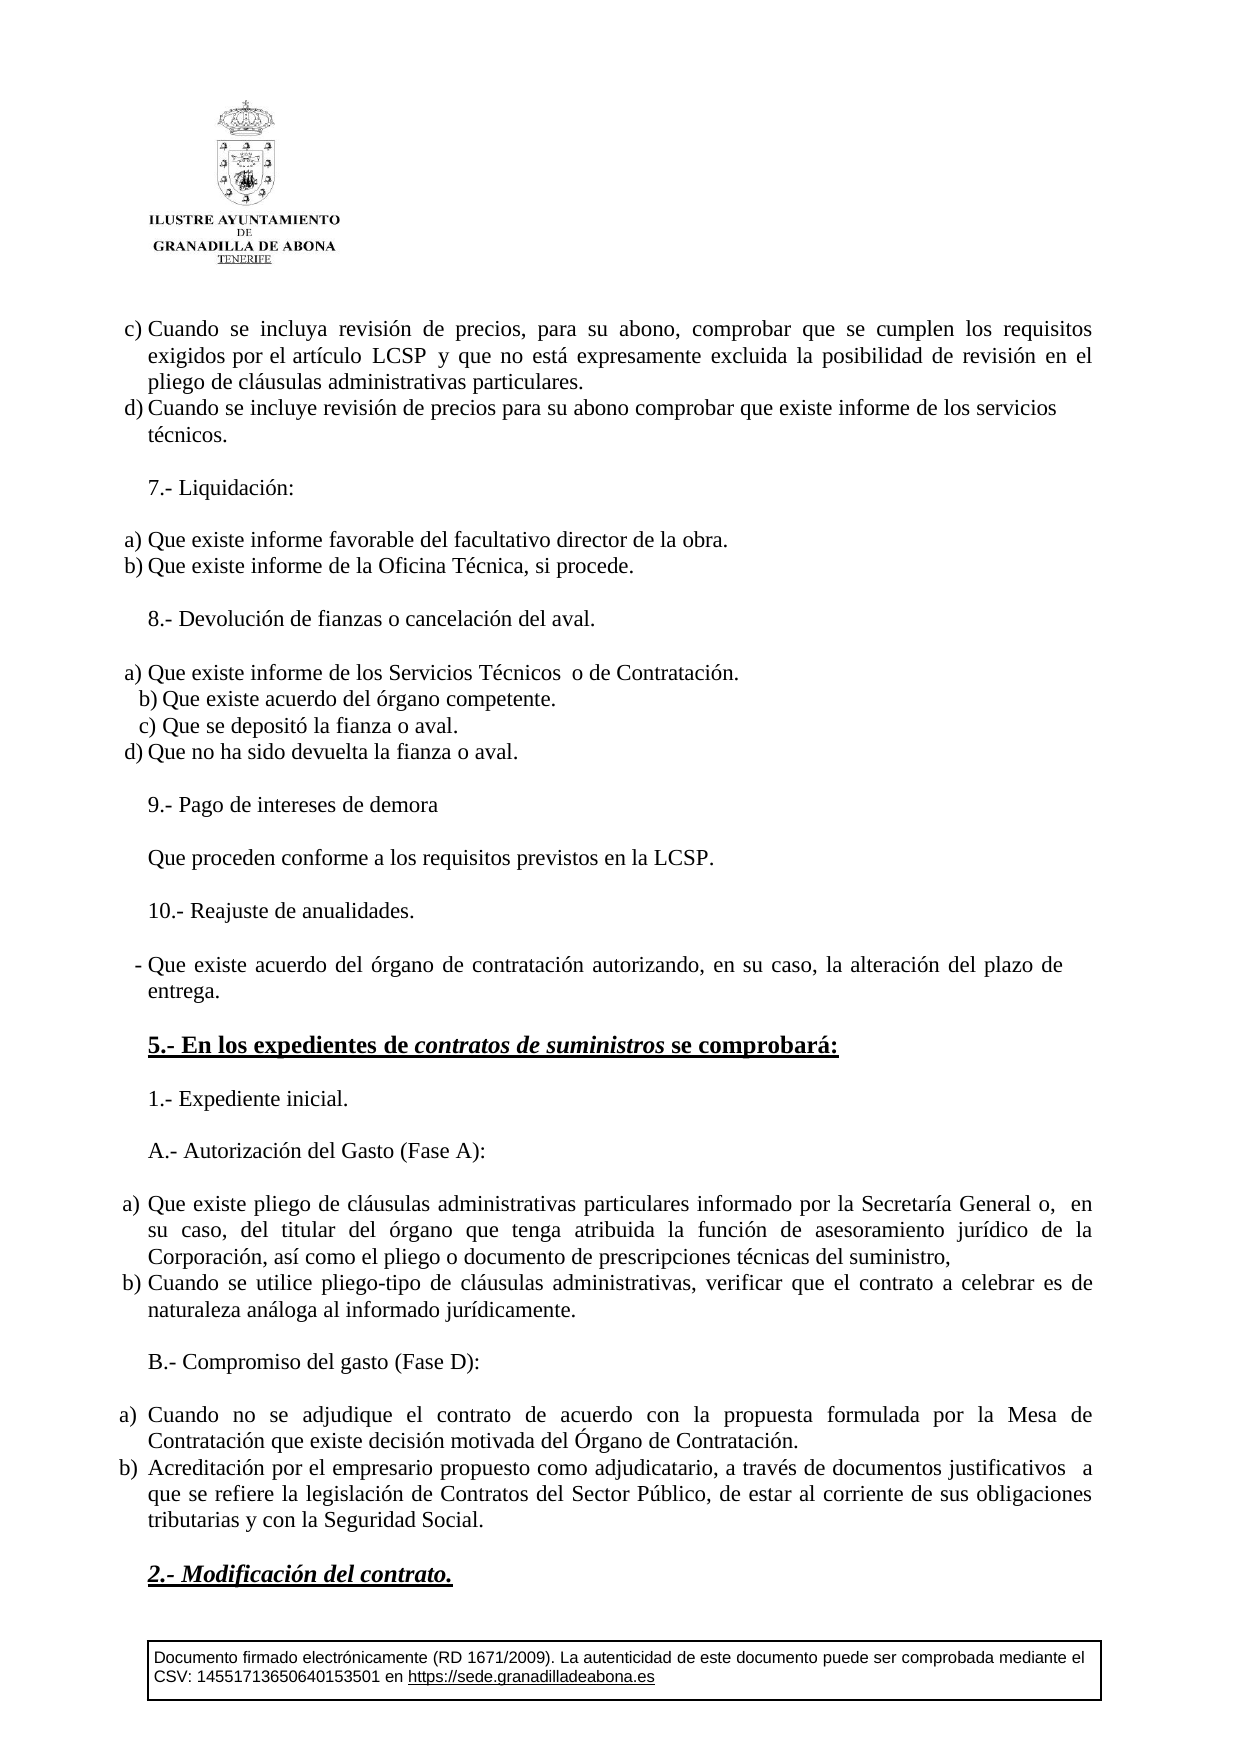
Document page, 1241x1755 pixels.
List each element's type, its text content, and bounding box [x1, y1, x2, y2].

list Que existe acuerdo del órgano competente. [148, 685, 1116, 712]
text 1.- Expediente inicial. [148, 1085, 1116, 1111]
list Cuando se incluye revisión de precios para su abono comprobar que existe informe de los servicios técnicos. [133, 394, 1093, 447]
list Cuando se incluya revisión de precios, para su abono, comprobar que se cumplen los requisitos exigidos por el artículo LCSP y que no está expresamente excluida la posibilidad de revisión en el pliego de cláusulas administrativas particulares. [133, 315, 1093, 394]
text A.- Autorización del Gasto (Fase A): [148, 1137, 1116, 1164]
list Que no ha sido devuelta la fianza o aval. 9.- Pago de intereses de demora [133, 738, 546, 817]
text Que proceden conforme a los requisitos previstos en la LCSP. 10.- Reajuste de anualidades. [148, 844, 744, 923]
text 5.- En los expedientes de contratos de suministros se comprobará: [148, 1030, 1116, 1058]
list Que existe informe de la Oficina Técnica, si procede. 8.- Devolución de fianzas o cancelación del aval. [133, 553, 662, 632]
text B.- Compromiso del gasto (Fase D): [148, 1348, 1116, 1375]
list Que existe acuerdo del órgano de contratación autorizando, en su caso, la alteración del plazo de entrega. [134, 951, 1093, 1003]
text 7.- Liquidación: [148, 473, 1116, 500]
list Cuando se utilice pliego-tipo de cláusulas administrativas, verificar que el contrato a celebrar es de naturaleza análoga al informado jurídicamente. [133, 1269, 1093, 1322]
list Que existe pliego de cláusulas administrativas particulares informado por la Secretaría General o, en su caso, del titular del órgano que tenga atribuida la función de asesoramiento jurídico de la Corporación, así como el pliego o documento de prescripciones técnicas del suministro, [133, 1190, 1093, 1269]
list Que se depositó la fianza o aval. [148, 712, 1116, 738]
list Cuando no se adjudique el contrato de acuerdo con la propuesta formulada por la Mesa de Contratación que existe decisión motivada del Órgano de Contratación. [133, 1401, 1093, 1454]
subtitle 2.- Modificación del contrato. [148, 1559, 1116, 1588]
list Que existe informe favorable del facultativo director de la obra. [133, 526, 1116, 553]
list Que existe informe de los Servicios Técnicos o de Contratación. [133, 659, 1116, 685]
list Acreditación por el empresario propuesto como adjudicatario, a través de documentos justificativos a que se refiere la legislación de Contratos del Sector Público, de estar al corriente de sus obligaciones tributarias y con la Seguridad Social. [133, 1454, 1093, 1533]
